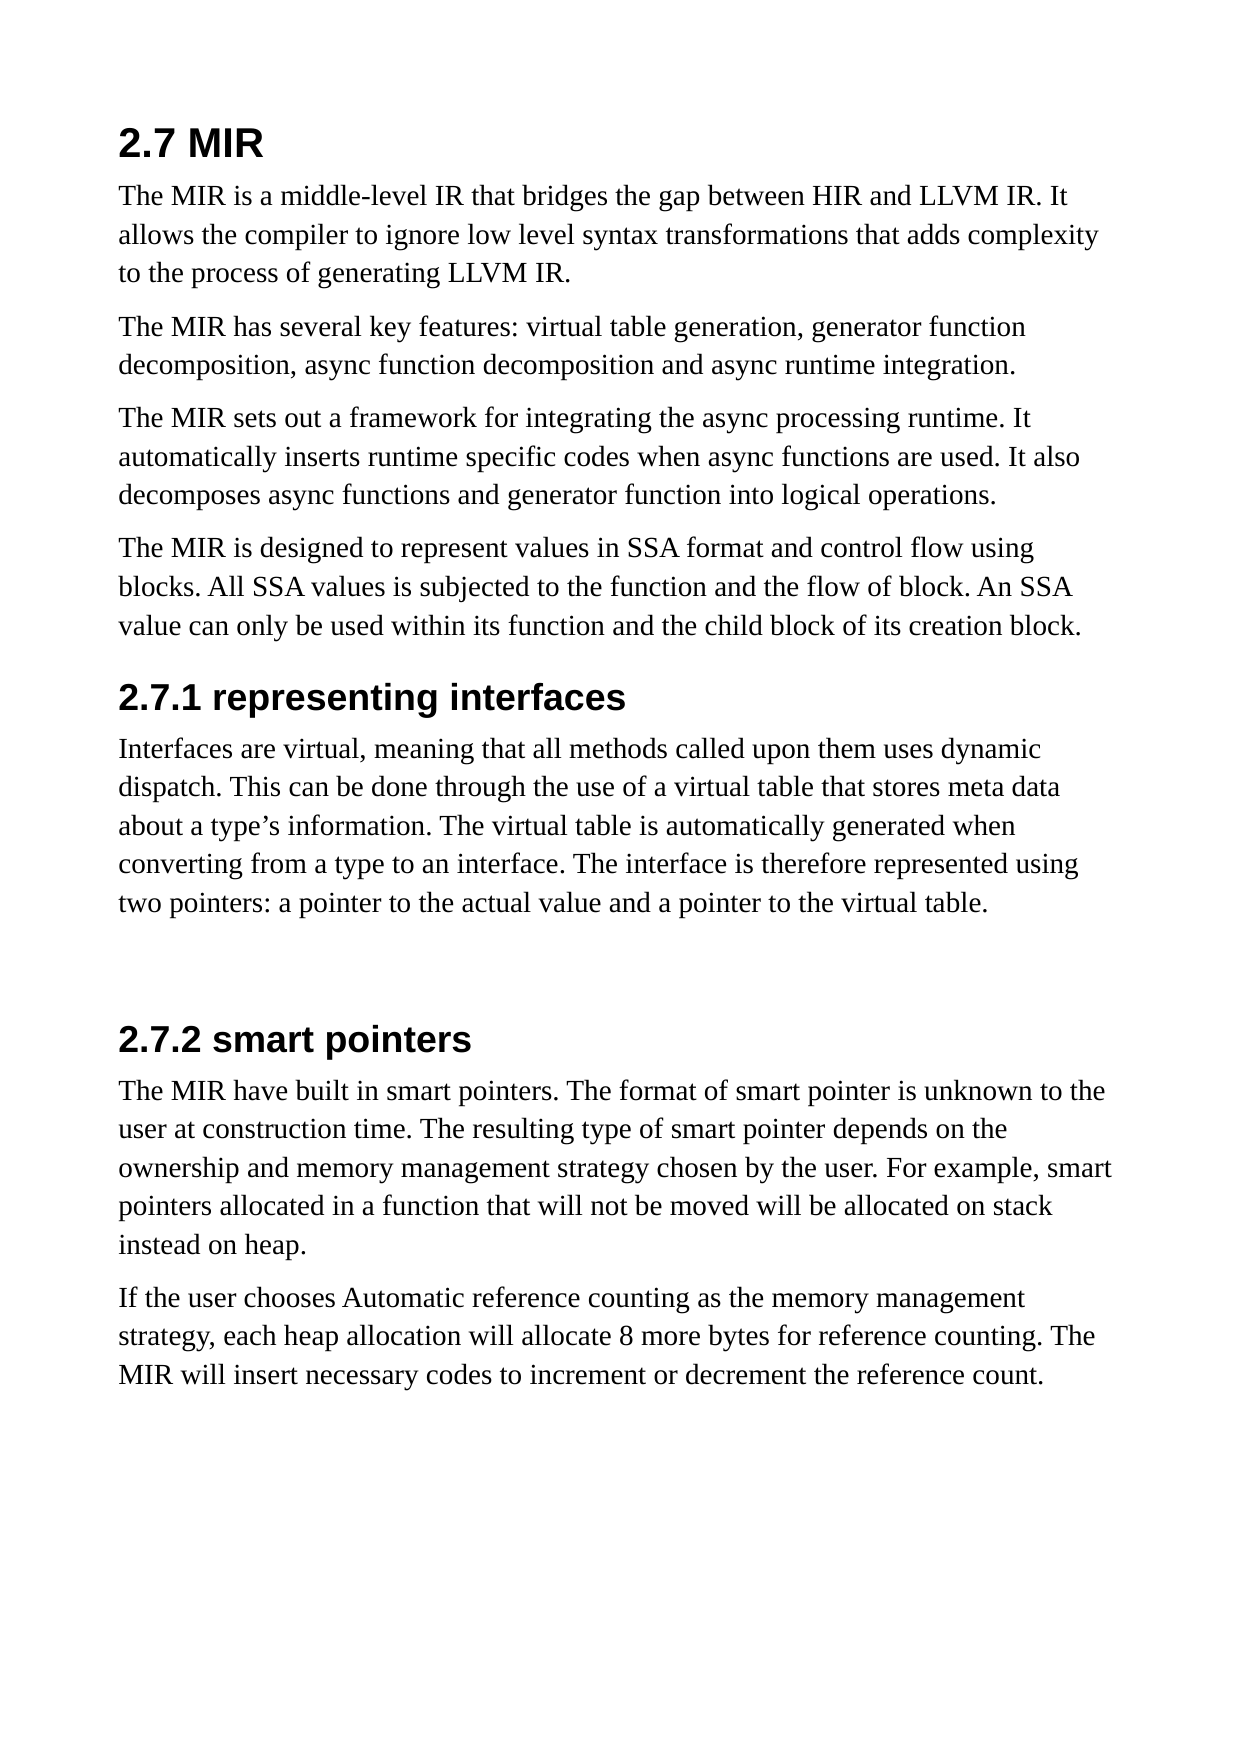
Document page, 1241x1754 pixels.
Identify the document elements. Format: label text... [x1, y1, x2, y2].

subtitle 2.7.2 smart pointers [118, 1017, 1122, 1060]
text If the user chooses Automatic reference counting as the memory management strategy, each heap allocation will allocate 8 more bytes for reference counting. The MIR will insert necessary codes to increment or decrement the reference count. [118, 1280, 1122, 1391]
subtitle 2.7.1 representing interfaces [118, 675, 1122, 718]
text Interfaces are virtual, meaning that all methods called upon them uses dynamic dispatch. This can be done through the use of a virtual table that stores meta data about a type’s information. The virtual table is automatically generated when converting from a type to an interface. The interface is therefore represented using two pointers: a pointer to the actual value and a pointer to the virtual table. [118, 731, 1122, 919]
text The MIR has several key features: virtual table generation, generator function decomposition, async function decomposition and async runtime integration. [118, 309, 1122, 381]
subtitle 2.7 MIR [118, 118, 1122, 166]
text The MIR sets out a framework for integrating the async processing runtime. It automatically inserts runtime specific codes when async functions are used. It also decomposes async functions and generator function into logical operations. [118, 400, 1122, 511]
text The MIR is designed to represent values in SSA format and control flow using blocks. All SSA values is subjected to the function and the flow of block. An SSA value can only be used within its function and the child block of its creation block. [118, 531, 1122, 641]
text The MIR have built in smart pointers. The format of smart pointer is unknown to the user at construction time. The resulting type of smart pointer depends on the ownership and memory management strategy chosen by the user. For example, smart pointers allocated in a function that will not be moved will be allocated on stack instead on heap. [118, 1073, 1122, 1260]
text The MIR is a middle-level IR that bridges the gap between HIR and LLVM IR. It allows the compiler to ignore low level syntax transformations that adds complexity to the process of generating LLVM IR. [118, 178, 1122, 289]
